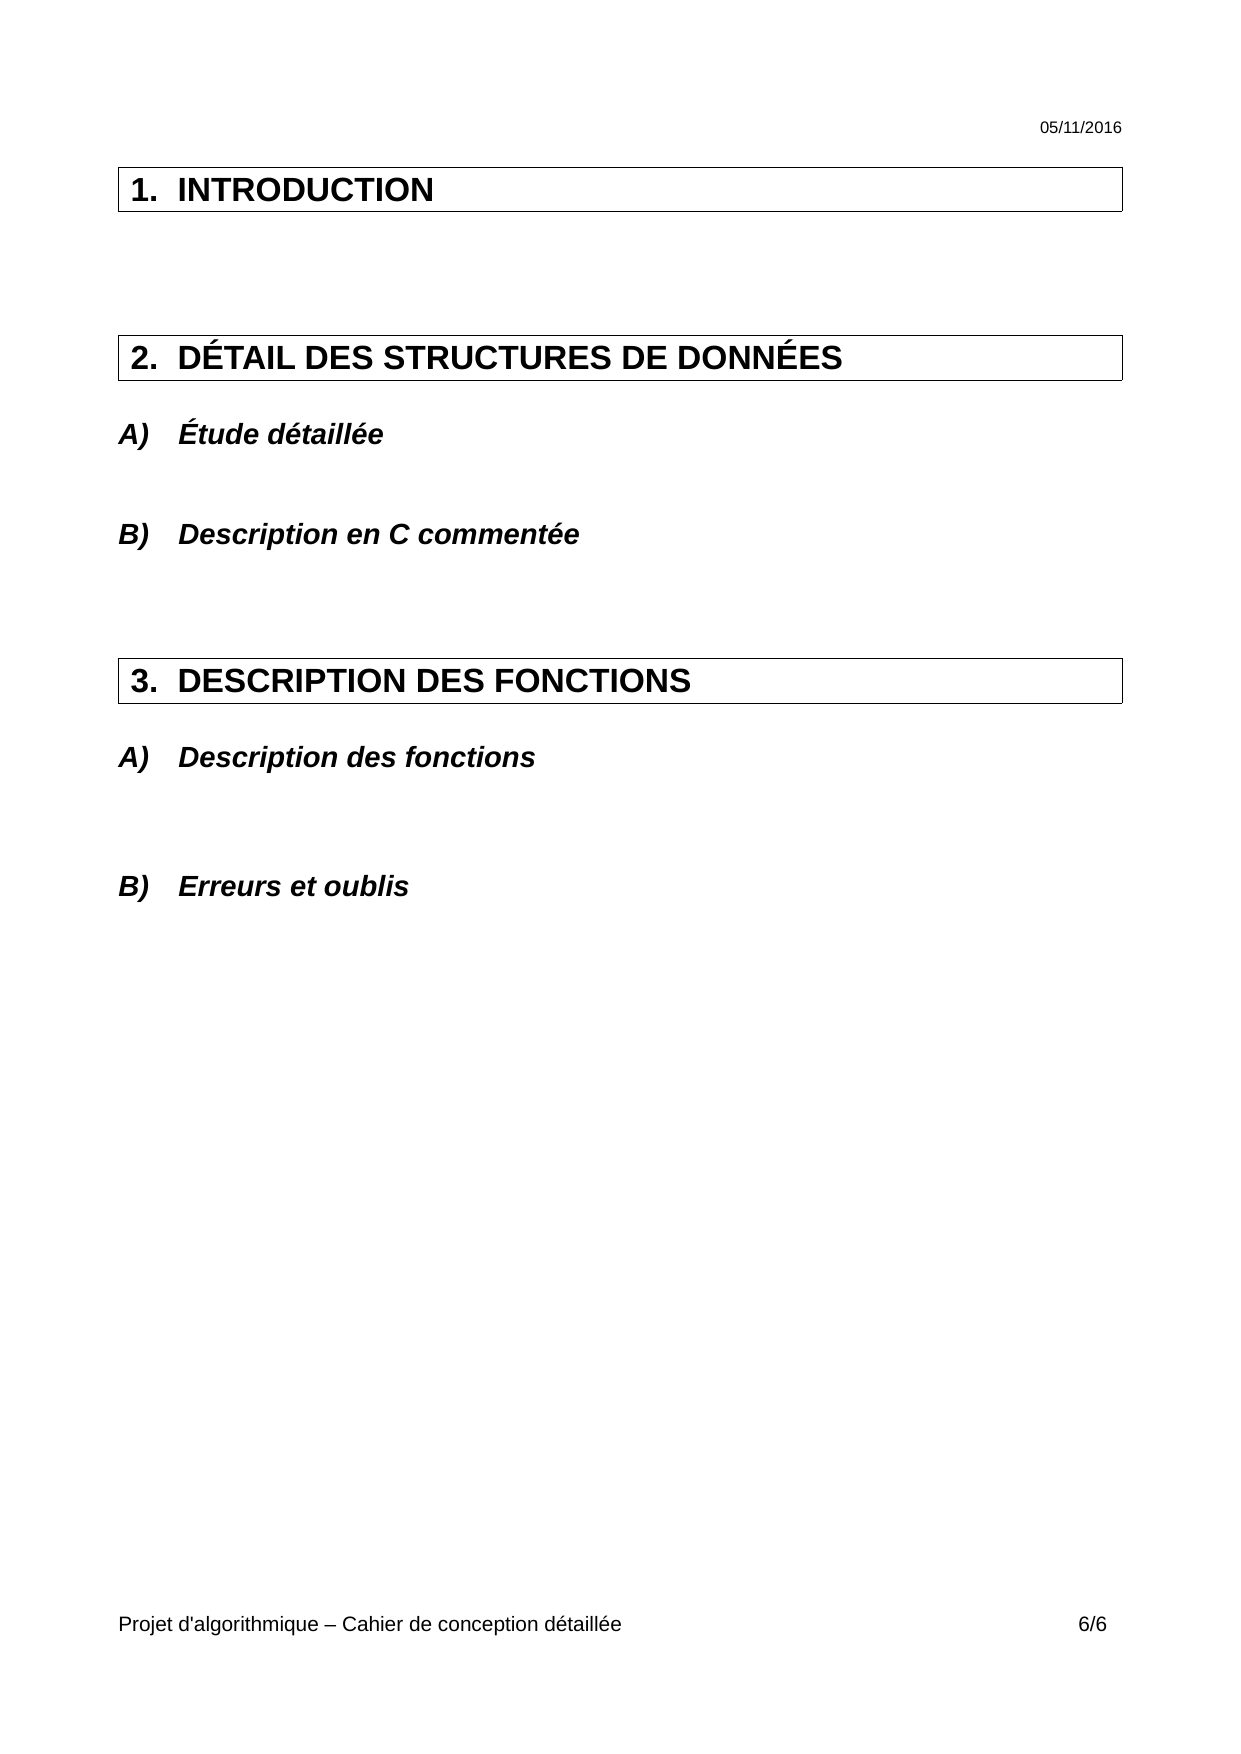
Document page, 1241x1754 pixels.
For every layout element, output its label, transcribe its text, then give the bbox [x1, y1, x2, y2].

subtitle Erreurs et oublis [118, 869, 1122, 902]
subtitle DÉTAIL DES STRUCTURES DE DONNÉES [119, 336, 1122, 380]
subtitle Description des fonctions [118, 740, 1122, 774]
subtitle DESCRIPTION DES FONCTIONS [119, 659, 1122, 703]
subtitle Description en C commentée [118, 517, 1122, 551]
subtitle INTRODUCTION [119, 168, 1122, 211]
subtitle Étude détaillée [118, 417, 1122, 451]
